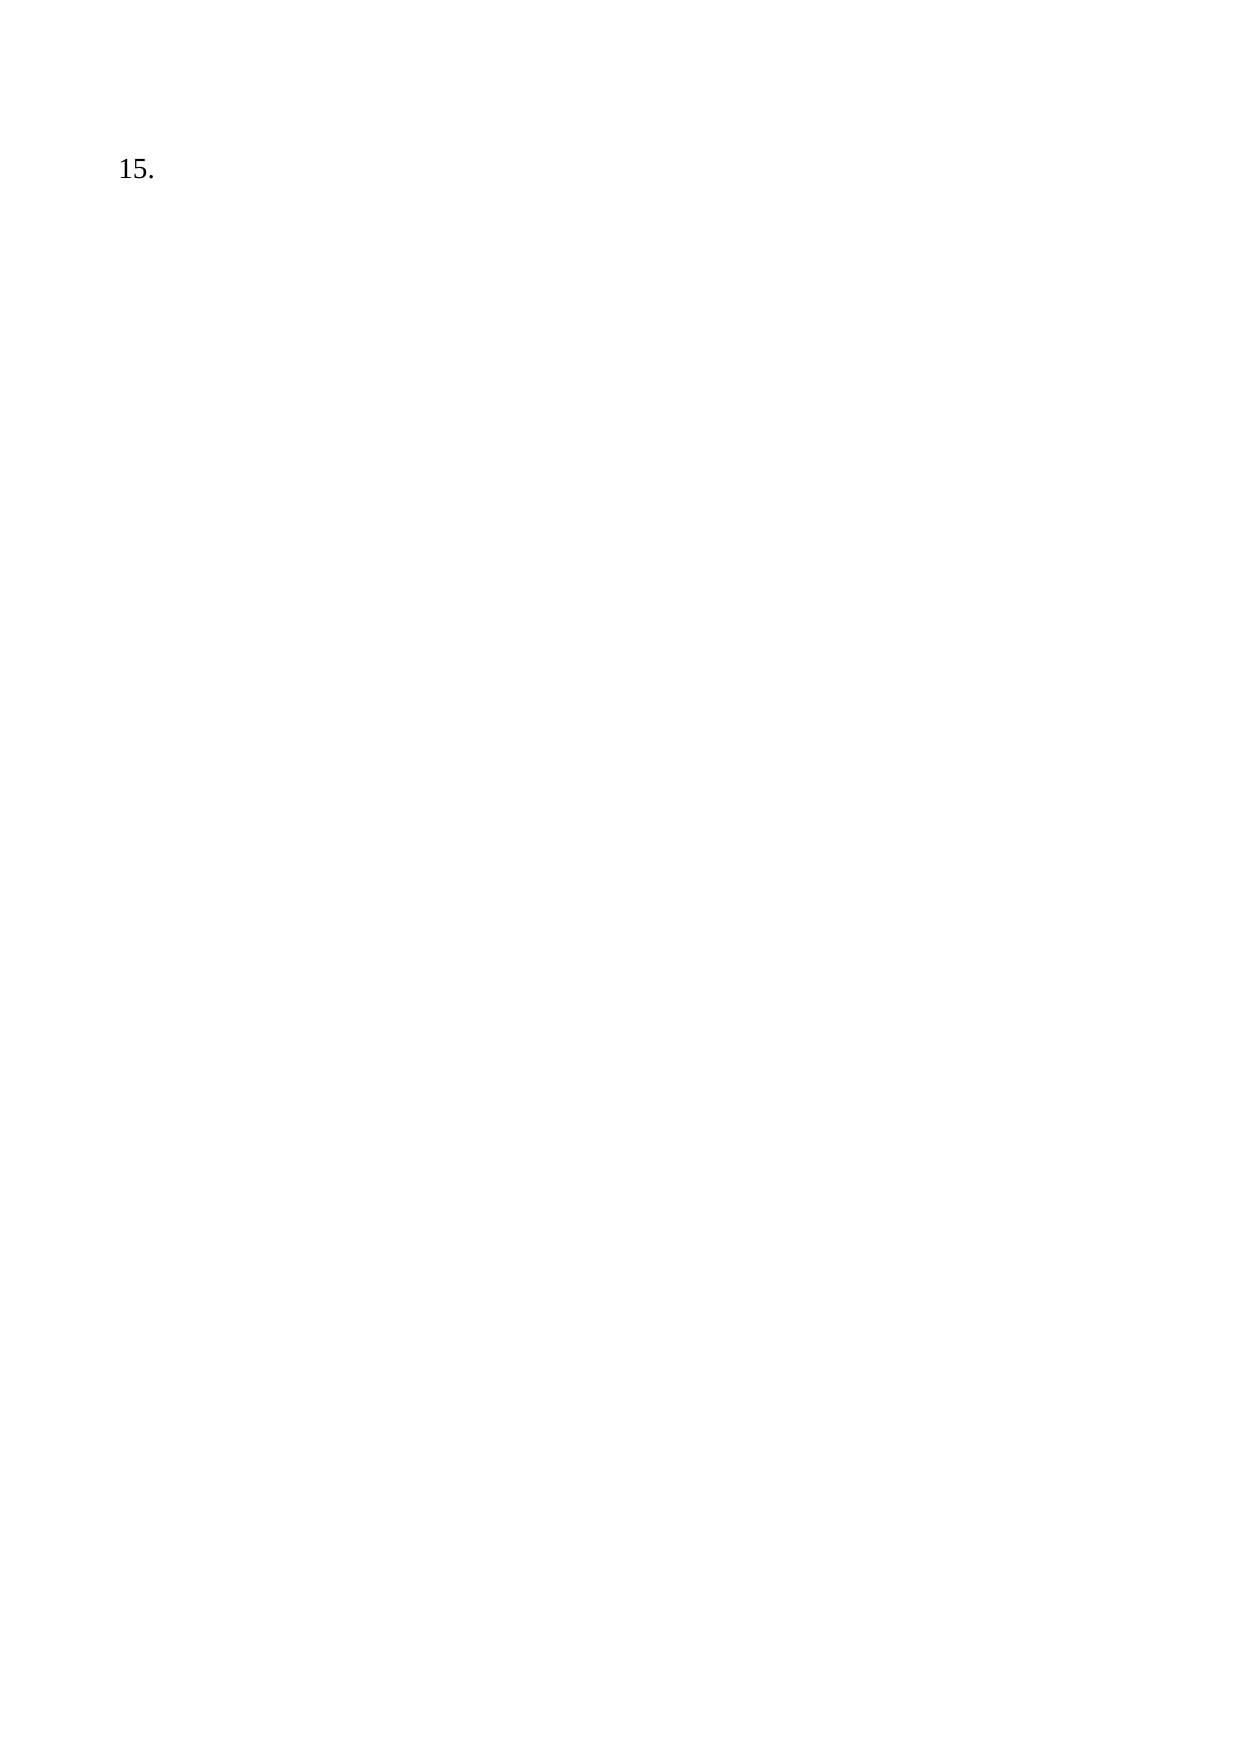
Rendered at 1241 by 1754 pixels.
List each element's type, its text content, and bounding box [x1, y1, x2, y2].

text 15. [118, 152, 1122, 185]
